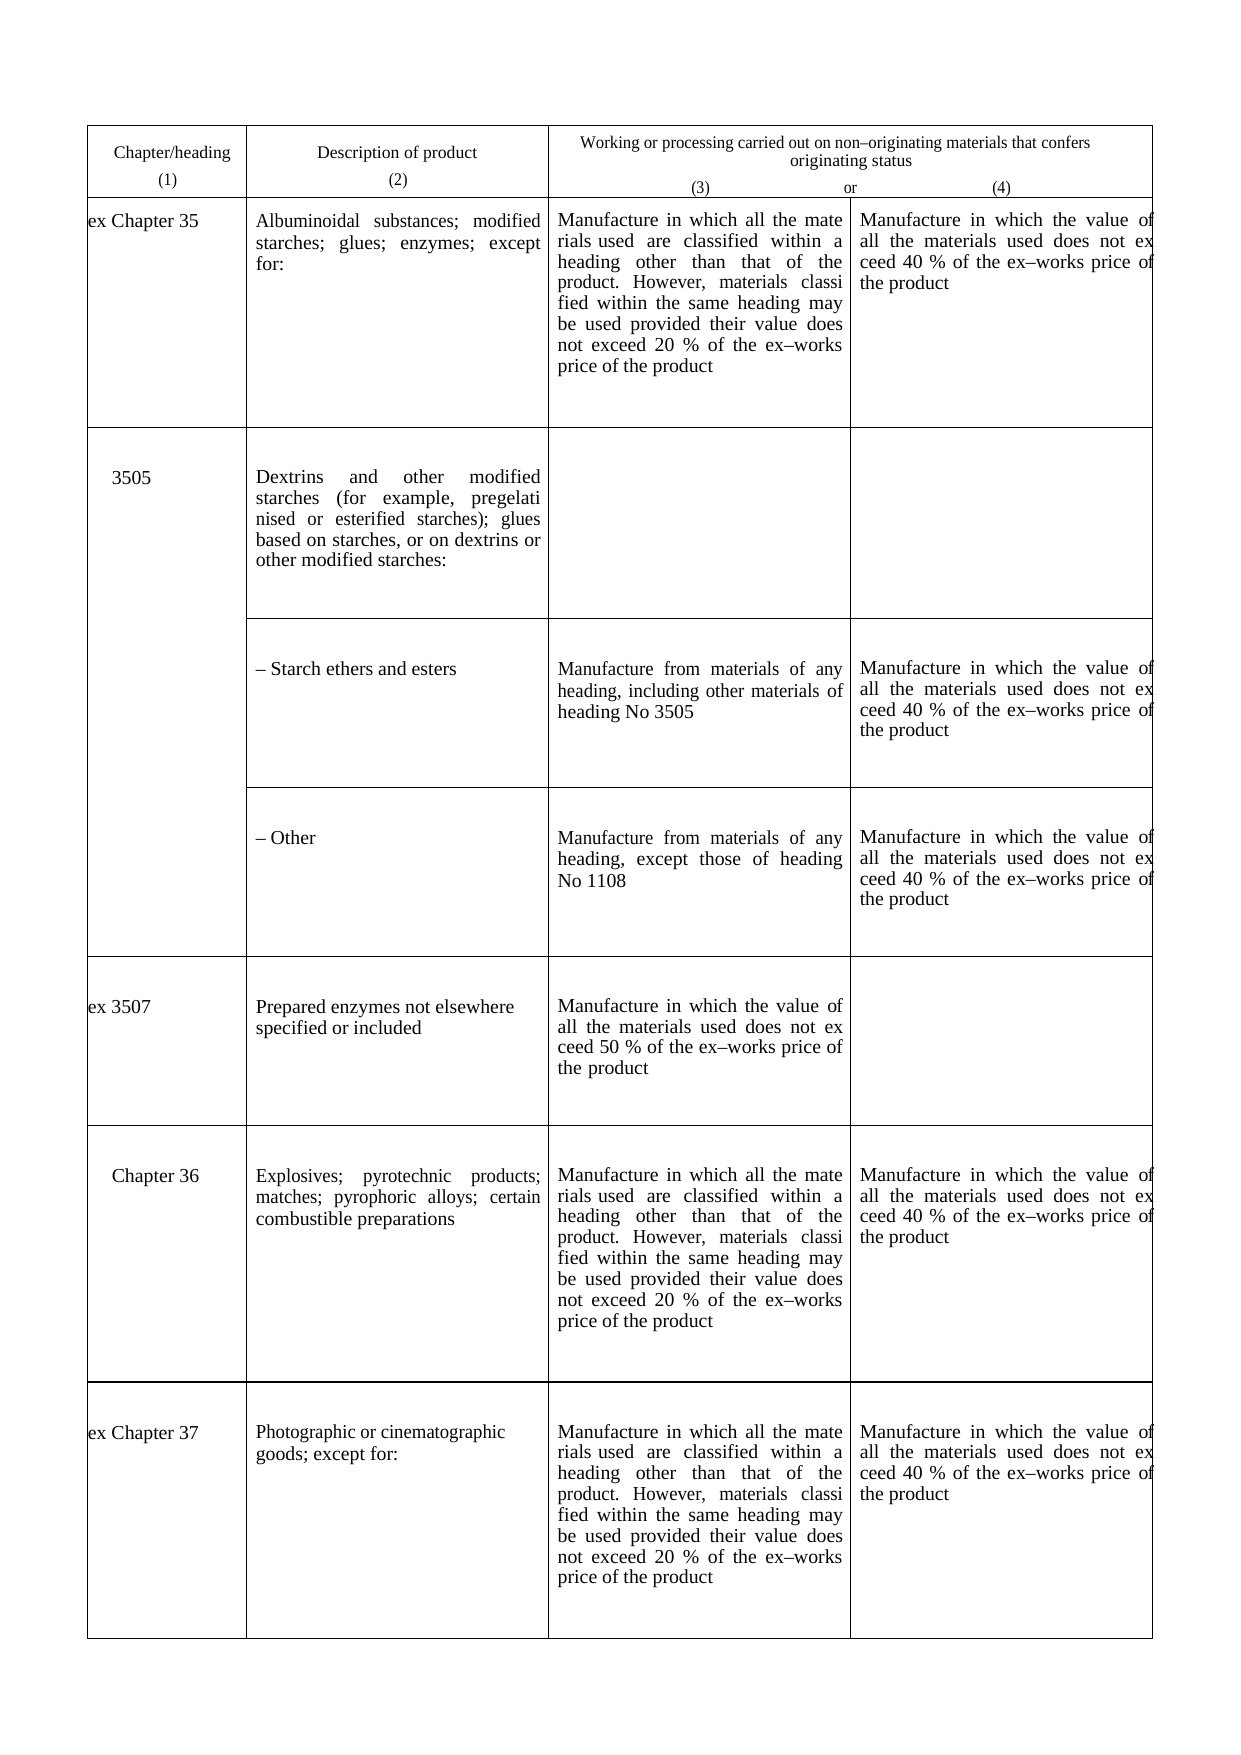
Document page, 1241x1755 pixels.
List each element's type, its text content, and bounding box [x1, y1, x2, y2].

table_header Description of product (2) [247, 126, 548, 197]
table_cell ex 3507 [88, 957, 246, 1124]
table_cell ex Chapter 37 [88, 1383, 246, 1638]
table_cell Prepared enzymes not elsewhere specified or included [247, 957, 548, 1124]
table_cell Dextrins and other modified starches (for example, pregelati­ nised or esterified starches); glues based on starches, or on dextrins or other modified starches: [247, 428, 548, 618]
table_cell Chapter 36 [88, 1126, 246, 1381]
table_header Working or processing carried out on non–originating materials that confers originating status (3) or (4) [549, 126, 1152, 197]
table_cell Explosives; pyrotechnic products; matches; pyrophoric alloys; certain combustible preparations [247, 1126, 548, 1381]
table_cell Manufacture in which the value of all the materials used does not ex­ ceed 40 % of the ex–works price of the product [851, 1383, 1152, 1638]
table_header Chapter/heading (1) [88, 126, 246, 197]
table_cell Manufacture in which all the mate­ rials used are classified within a heading other than that of the product. However, materials classi­ fied within the same heading may be used provided their value does not exceed 20 % of the ex–works price of the product [549, 198, 850, 427]
table_cell 3505 [88, 428, 246, 956]
table_cell Manufacture in which the value of all the materials used does not ex­ ceed 40 % of the ex–works price of the product [851, 788, 1152, 956]
table_cell Manufacture from materials of any heading, including other materials of heading No 3505 [549, 619, 850, 787]
table_cell [851, 428, 1152, 618]
table_cell Photographic or cinematographic goods; except for: [247, 1383, 548, 1638]
table_cell – Starch ethers and esters [247, 619, 548, 787]
table_cell [851, 957, 1152, 1124]
table_cell Manufacture in which the value of all the materials used does not ex­ ceed 50 % of the ex–works price of the product [549, 957, 850, 1124]
table_cell ex Chapter 35 [88, 198, 246, 427]
table_cell Manufacture in which the value of all the materials used does not ex­ ceed 40 % of the ex–works price of the product [851, 198, 1152, 427]
table_cell – Other [247, 788, 548, 956]
table_cell Manufacture in which all the mate­ rials used are classified within a heading other than that of the product. However, materials classi­ fied within the same heading may be used provided their value does not exceed 20 % of the ex–works price of the product [549, 1383, 850, 1638]
table_cell Manufacture in which all the mate­ rials used are classified within a heading other than that of the product. However, materials classi­ fied within the same heading may be used provided their value does not exceed 20 % of the ex–works price of the product [549, 1126, 850, 1381]
table_cell [549, 428, 850, 618]
table_cell Manufacture in which the value of all the materials used does not ex­ ceed 40 % of the ex–works price of the product [851, 1126, 1152, 1381]
table_cell Albuminoidal substances; modified starches; glues; enzymes; except for: [247, 198, 548, 427]
table_cell Manufacture in which the value of all the materials used does not ex­ ceed 40 % of the ex–works price of the product [851, 619, 1152, 787]
table_cell Manufacture from materials of any heading, except those of heading No 1108 [549, 788, 850, 956]
